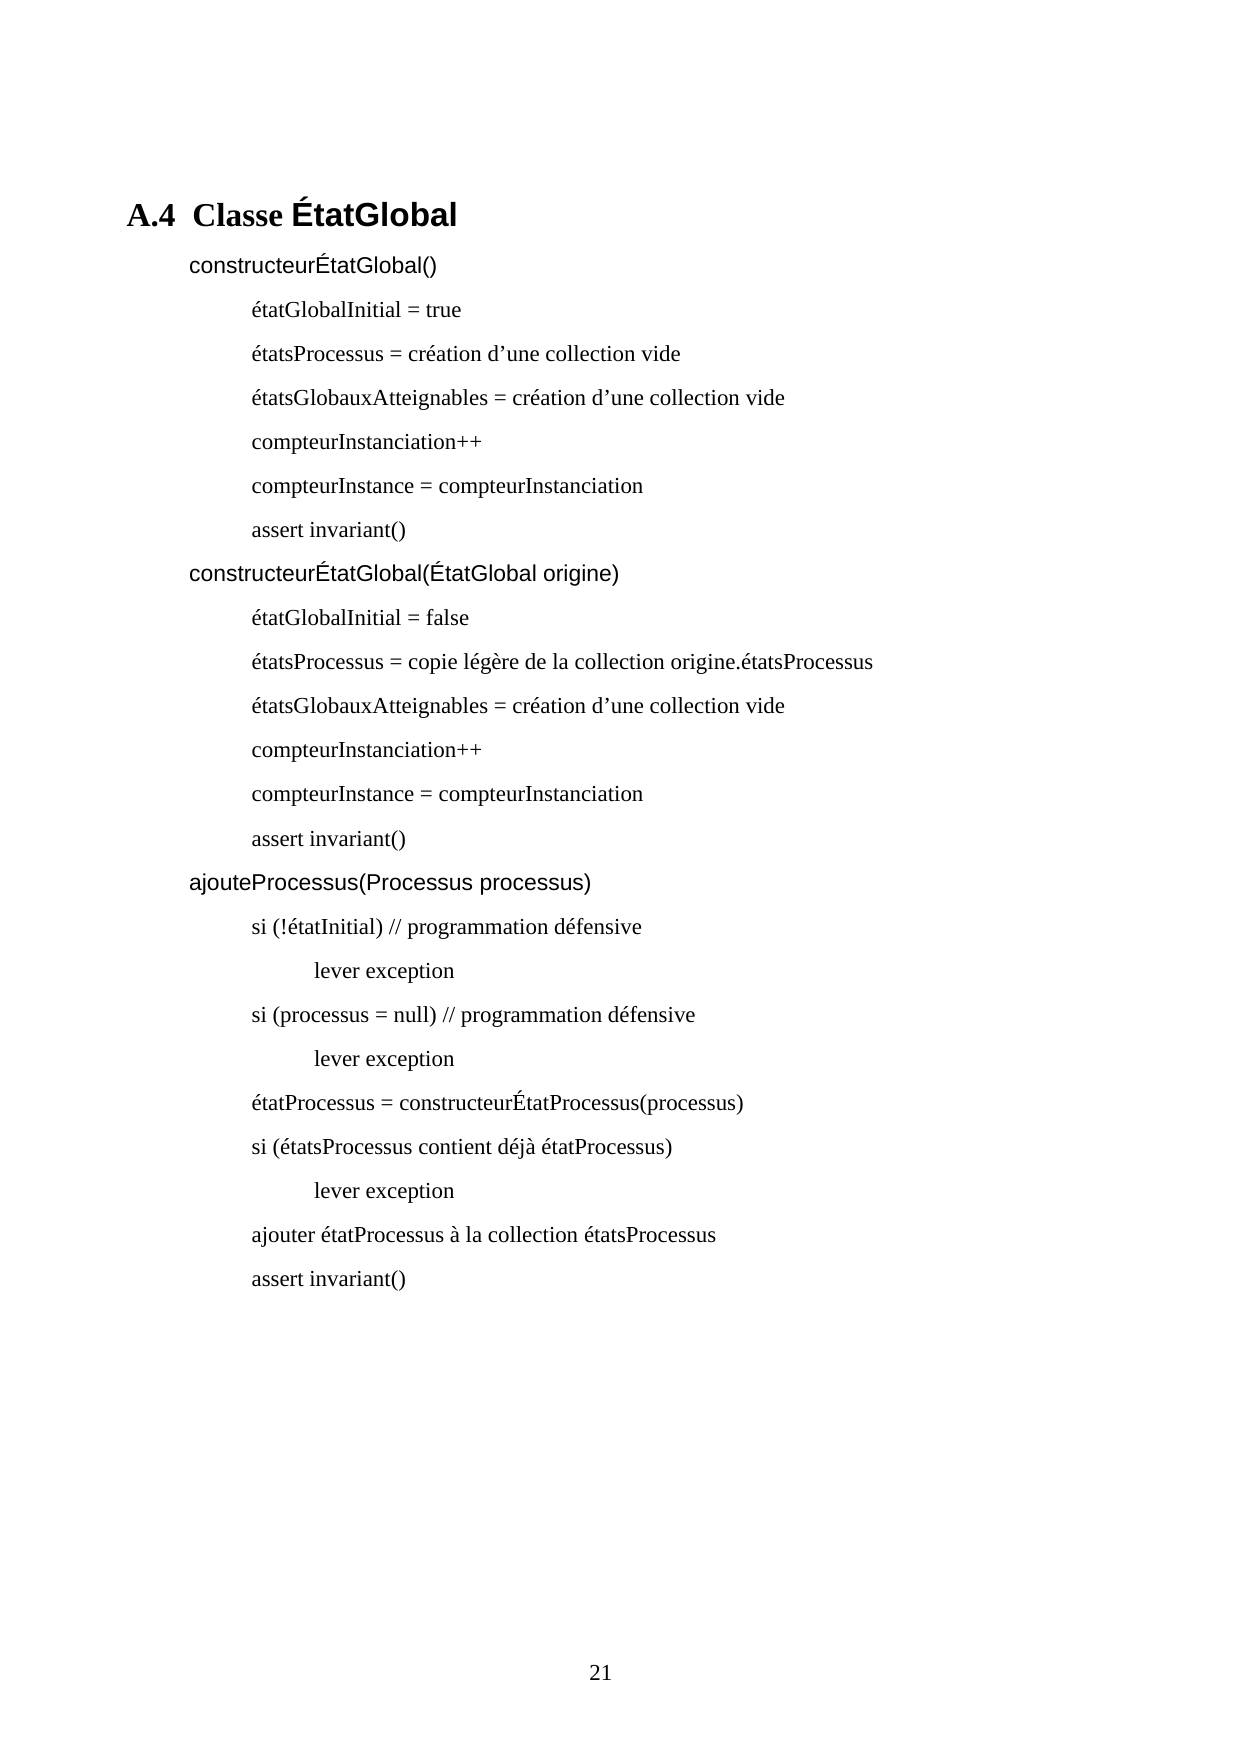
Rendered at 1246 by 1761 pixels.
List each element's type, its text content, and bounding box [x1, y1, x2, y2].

list assert invariant() [220, 516, 1075, 542]
list compteurInstanciation++ [220, 736, 1075, 763]
list étatGlobalInitial = false [220, 604, 1075, 631]
list étatsProcessus = création d’une collection vide [220, 340, 1075, 366]
list ajouter étatProcessus à la collection étatsProcessus [220, 1221, 1075, 1248]
list constructeurÉtatGlobal(ÉtatGlobal origine) [158, 560, 1075, 587]
list ajouteProcessus(Processus processus) [158, 869, 1075, 895]
list assert invariant() [220, 1265, 1075, 1292]
list si (étatsProcessus contient déjà étatProcessus) [220, 1133, 1075, 1159]
subtitle A.4 Classe ÉtatGlobal [126, 195, 1075, 234]
list étatsGlobauxAtteignables = création d’une collection vide [220, 692, 1075, 719]
list étatsGlobauxAtteignables = création d’une collection vide [220, 384, 1075, 410]
list étatGlobalInitial = true [220, 296, 1075, 322]
list lever exception [283, 1177, 1075, 1203]
list lever exception [283, 1045, 1075, 1071]
list lever exception [283, 957, 1075, 983]
list si (!étatInitial) // programmation défensive [220, 913, 1075, 939]
list compteurInstance = compteurInstanciation [220, 781, 1075, 807]
list compteurInstance = compteurInstanciation [220, 472, 1075, 498]
list constructeurÉtatGlobal() [158, 252, 1075, 278]
list étatsProcessus = copie légère de la collection origine.étatsProcessus [220, 648, 1075, 675]
list compteurInstanciation++ [220, 428, 1075, 454]
list étatProcessus = constructeurÉtatProcessus(processus) [220, 1089, 1075, 1115]
list assert invariant() [220, 824, 1075, 851]
list si (processus = null) // programmation défensive [220, 1001, 1075, 1027]
